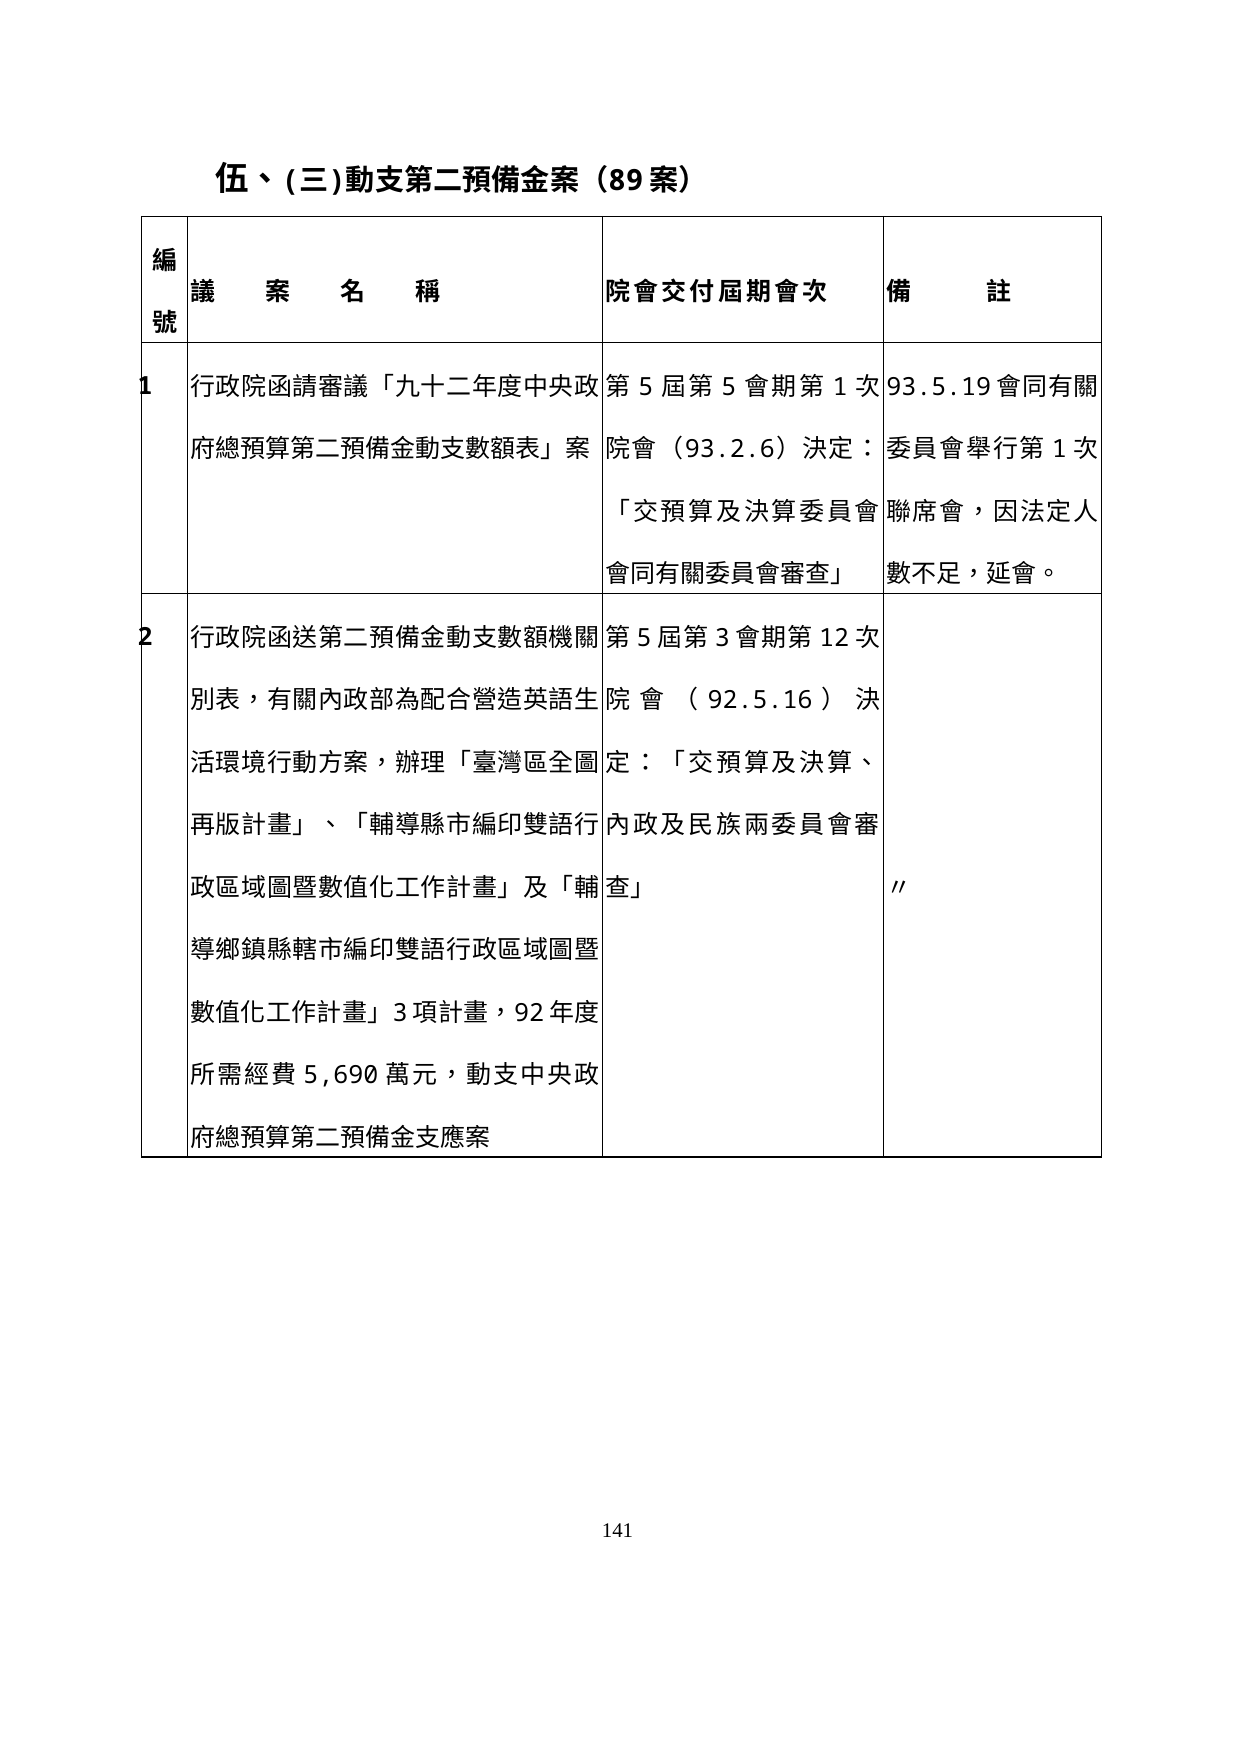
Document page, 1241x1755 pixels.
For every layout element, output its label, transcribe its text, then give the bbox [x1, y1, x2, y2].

table_header 編號 [142, 217, 187, 342]
table_cell 第5屆第3會期第12次院會（92.5.16）決定：「交預算及決算、內政及民族兩委員會審查」 [603, 594, 883, 1156]
table_cell 第5屆第5會期第1次院會（93.2.6）決定：「交預算及決算委員會會同有關委員會審查」 [603, 343, 883, 593]
table_header 備 註 [884, 217, 1101, 342]
subtitle (三)動支第二預備金案（89案） [142, 134, 1093, 197]
table_cell 93.5.19會同有關委員會舉行第1次聯席會，因法定人數不足，延會。 [884, 343, 1101, 593]
table_cell 行政院函送第二預備金動支數額機關別表，有關內政部為配合營造英語生活環境行動方案，辦理「臺灣區全圖再版計畫」、「輔導縣市編印雙語行政區域圖暨數值化工作計畫」及「輔導鄉鎮縣轄市編印雙語行政區域圖暨數值化工作計畫」3項計畫，92年度所需經費5,690萬元，動支中央政府總預算第二預備金支應案 [188, 594, 602, 1156]
table_cell 行政院函請審議「九十二年度中央政府總預算第二預備金動支數額表」案 [188, 343, 602, 593]
table_cell 〃 [884, 594, 1101, 1156]
table_cell [142, 343, 187, 593]
table_cell [142, 594, 187, 1156]
table_cell [142, 630, 147, 638]
table_header 議 案 名 稱 [188, 217, 602, 342]
table_header 院會交付屆期會次 [603, 217, 883, 342]
